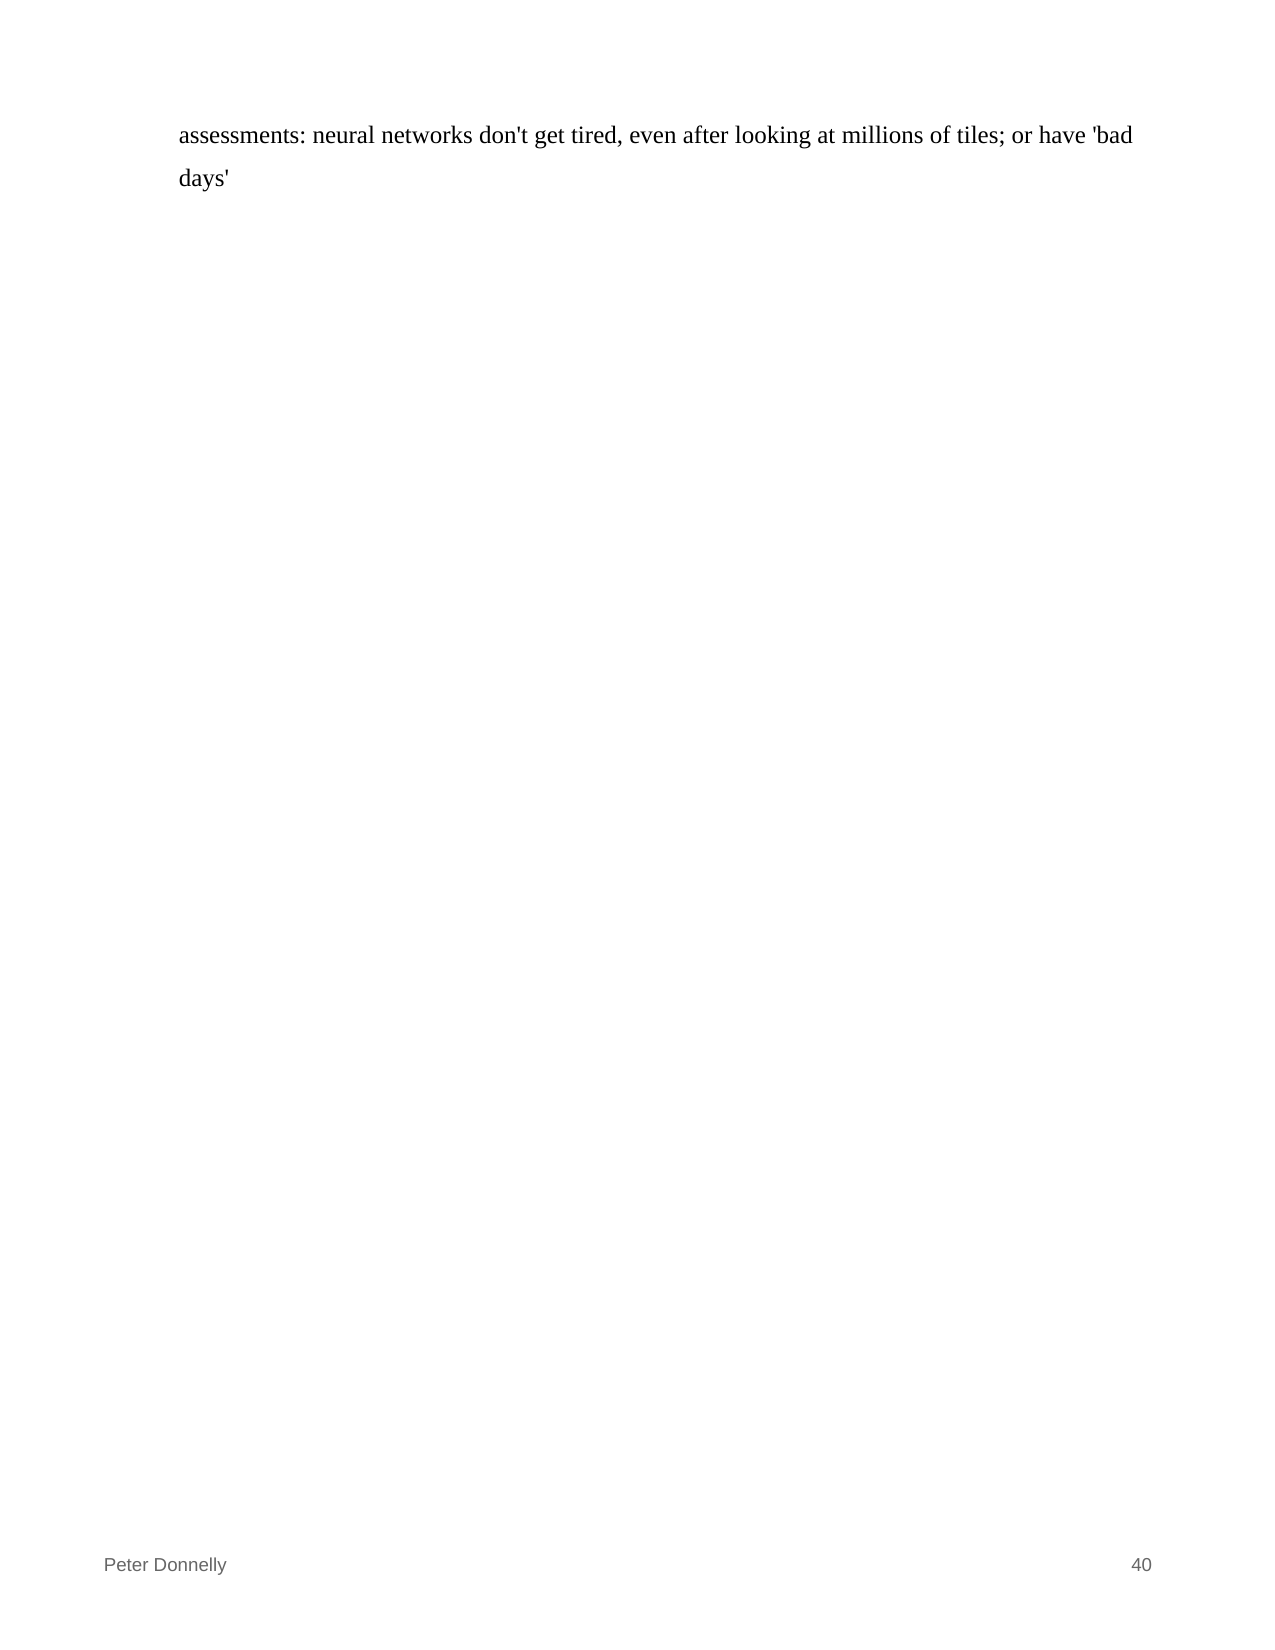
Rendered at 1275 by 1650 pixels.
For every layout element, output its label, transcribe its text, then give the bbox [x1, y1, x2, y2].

list assessments: neural networks don't get tired, even after looking at millions of tiles; or have 'bad days' [141, 120, 1181, 192]
